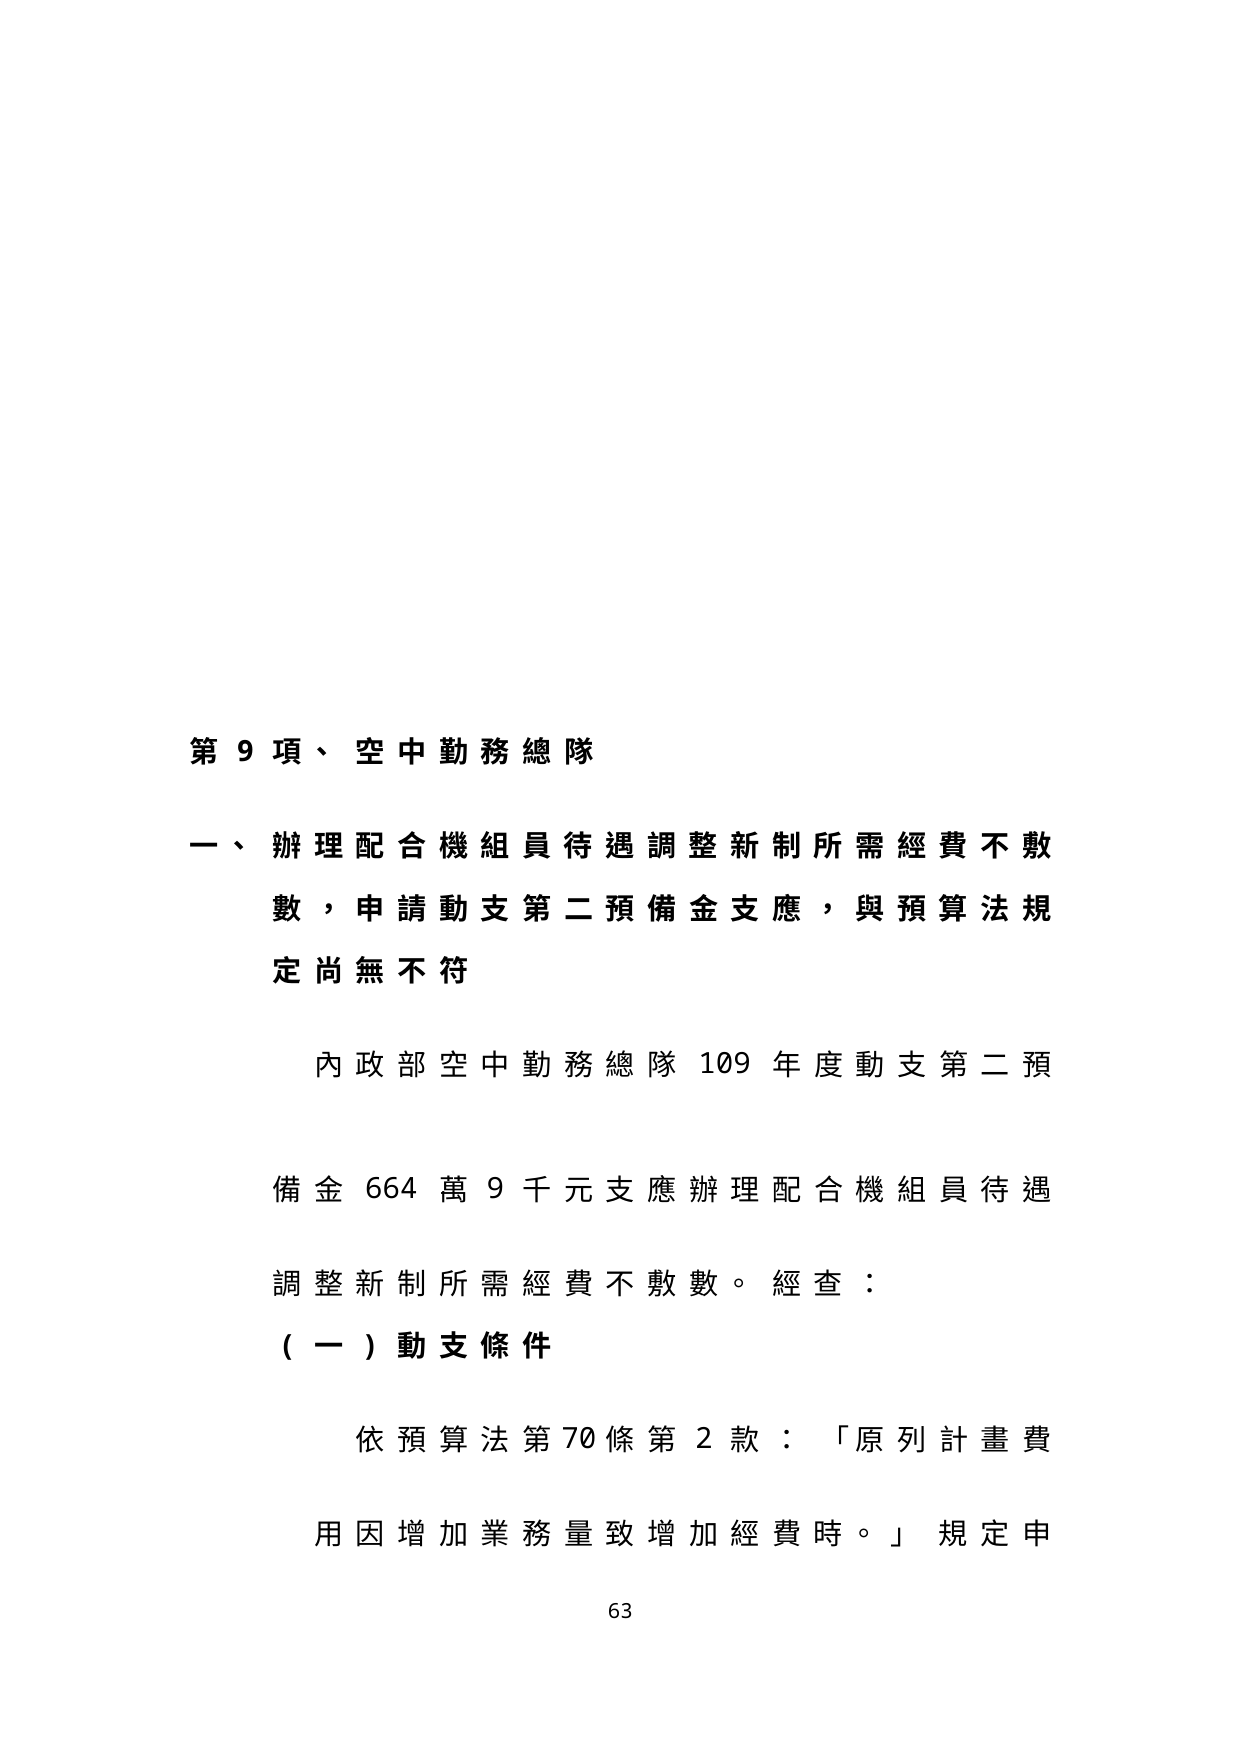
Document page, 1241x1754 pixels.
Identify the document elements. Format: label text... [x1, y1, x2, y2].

text 第9項、空中勤務總隊 [183, 677, 1058, 802]
text 依預算法第70條第2款：「原列計畫費用因增加業務量致增加經費時。」規定申 [271, 1365, 1058, 1552]
text 內政部空中勤務總隊109年度動支第二預備金664萬9千元支應辦理配合機組員待遇調整新制所需經費不敷數。經查： [242, 990, 1058, 1302]
text (一)動支條件 [242, 1302, 1058, 1365]
text 一、辦理配合機組員待遇調整新制所需經費不敷數，申請動支第二預備金支應，與預算法規定尚無不符 [183, 802, 1058, 990]
